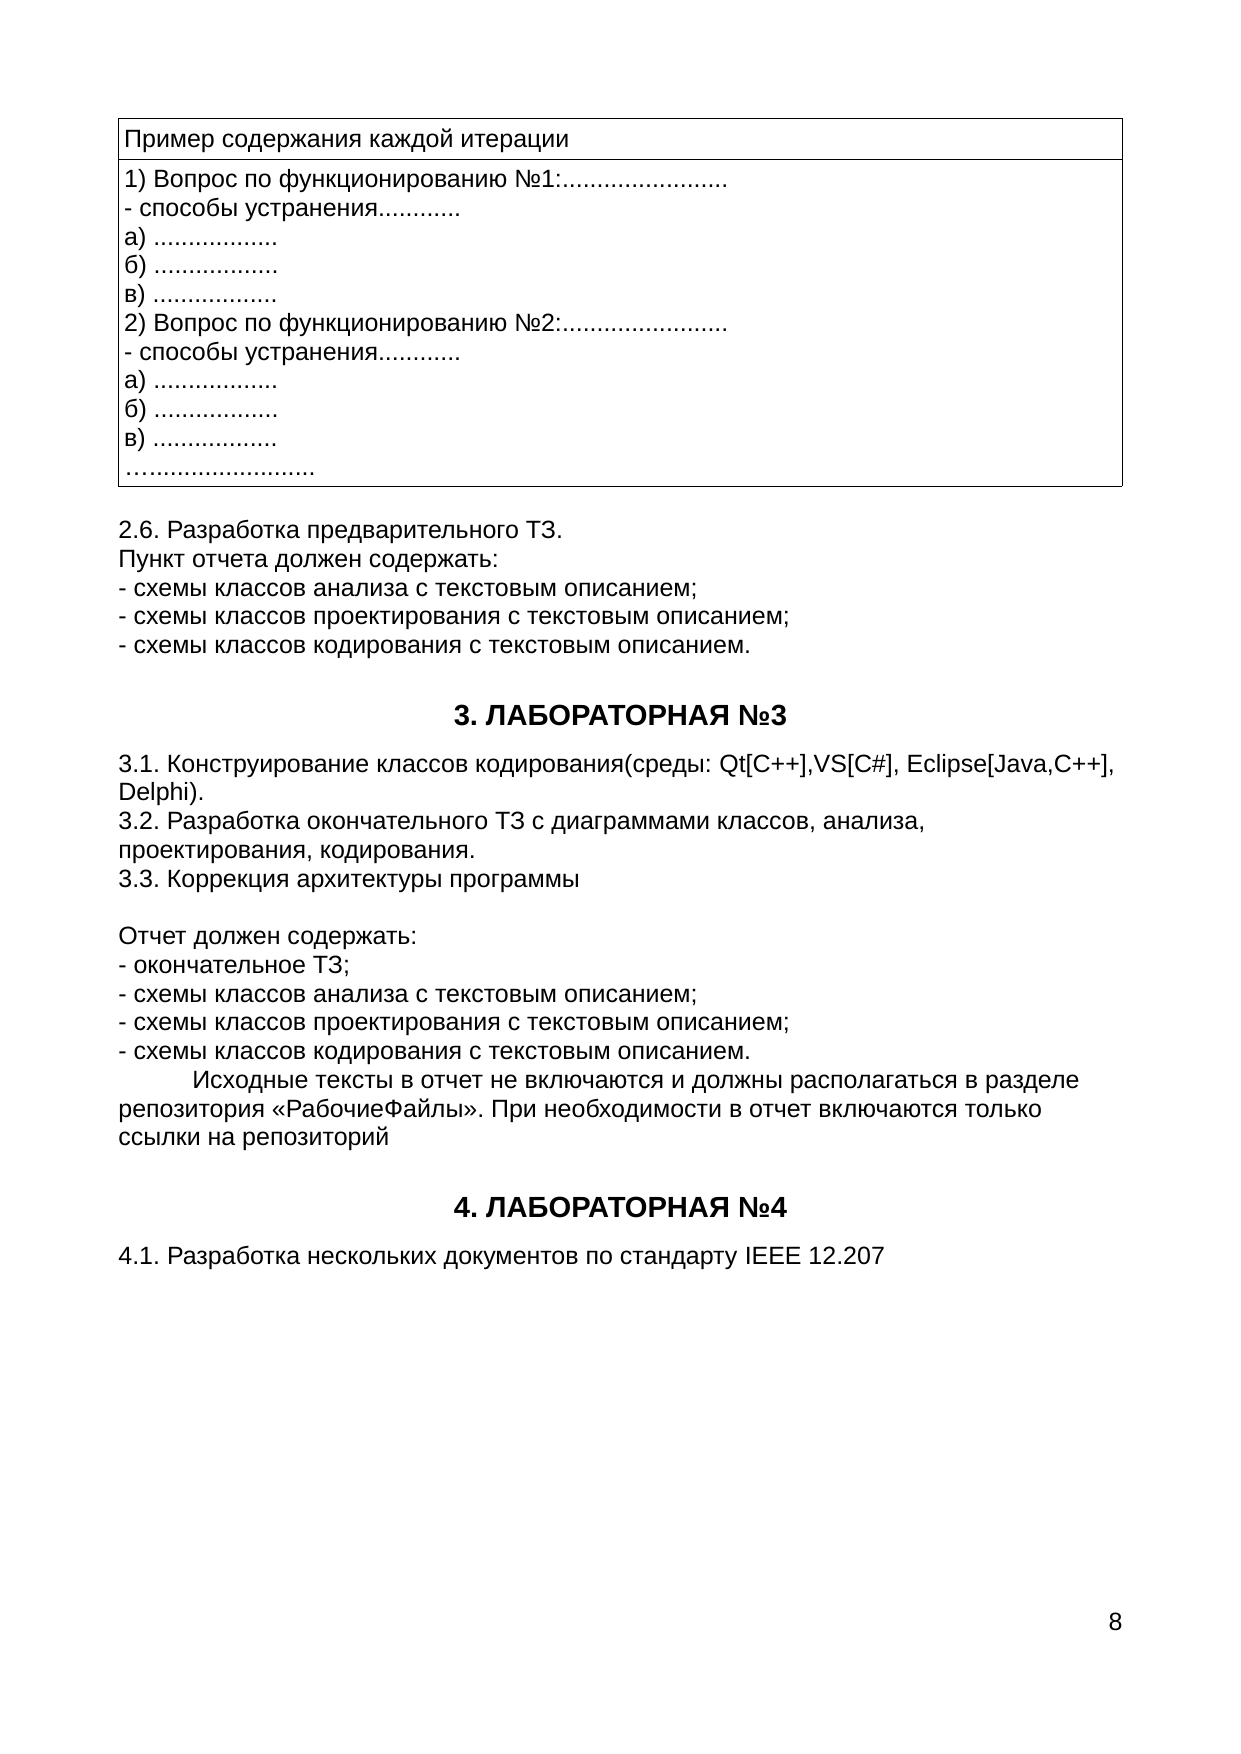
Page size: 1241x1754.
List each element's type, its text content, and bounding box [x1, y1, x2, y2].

text 2.6. Разработка предварительного ТЗ. [118, 515, 1122, 544]
text 4.1. Разработка нескольких документов по стандарту IEEE 12.207 [118, 1241, 1122, 1270]
text - окончательное ТЗ; [118, 950, 1122, 979]
text - схемы классов анализа с текстовым описанием; [118, 979, 1122, 1007]
text 3.1. Конструирование классов кодирования(среды: Qt[C++],VS[C#], Eclipse[Java,C++], Delphi). [118, 749, 1122, 806]
table_header Пример содержания каждой итерации [119, 119, 1122, 158]
text Отчет должен содержать: [118, 921, 1122, 950]
text Пункт отчета должен содержать: [118, 544, 1122, 573]
text Исходные тексты в отчет не включаются и должны располагаться в разделе репозитория «РабочиеФайлы». При необходимости в отчет включаются только ссылки на репозиторий [118, 1065, 1122, 1151]
subtitle 4. Лабораторная №4 [118, 1190, 1122, 1224]
text - схемы классов проектирования с текстовым описанием; [118, 1007, 1122, 1036]
text - схемы классов проектирования с текстовым описанием; [118, 601, 1122, 630]
subtitle 3. Лабораторная №3 [118, 698, 1122, 732]
text - схемы классов кодирования с текстовым описанием. [118, 630, 1122, 659]
text - схемы классов кодирования с текстовым описанием. [118, 1036, 1122, 1065]
text - схемы классов анализа с текстовым описанием; [118, 573, 1122, 601]
text 3.2. Разработка окончательного ТЗ с диаграммами классов, анализа, проектирования, кодирования. [118, 806, 1122, 864]
table_cell 1) Вопрос по функционированию №1:........................ - способы устранения............ а) .................. б) .................. в) .................. 2) Вопрос по функционированию №2:........................ - способы устранения............ а) .................. б) .................. в) .................. …........................ [119, 160, 1122, 486]
text 3.3. Коррекция архитектуры программы [118, 864, 1122, 892]
